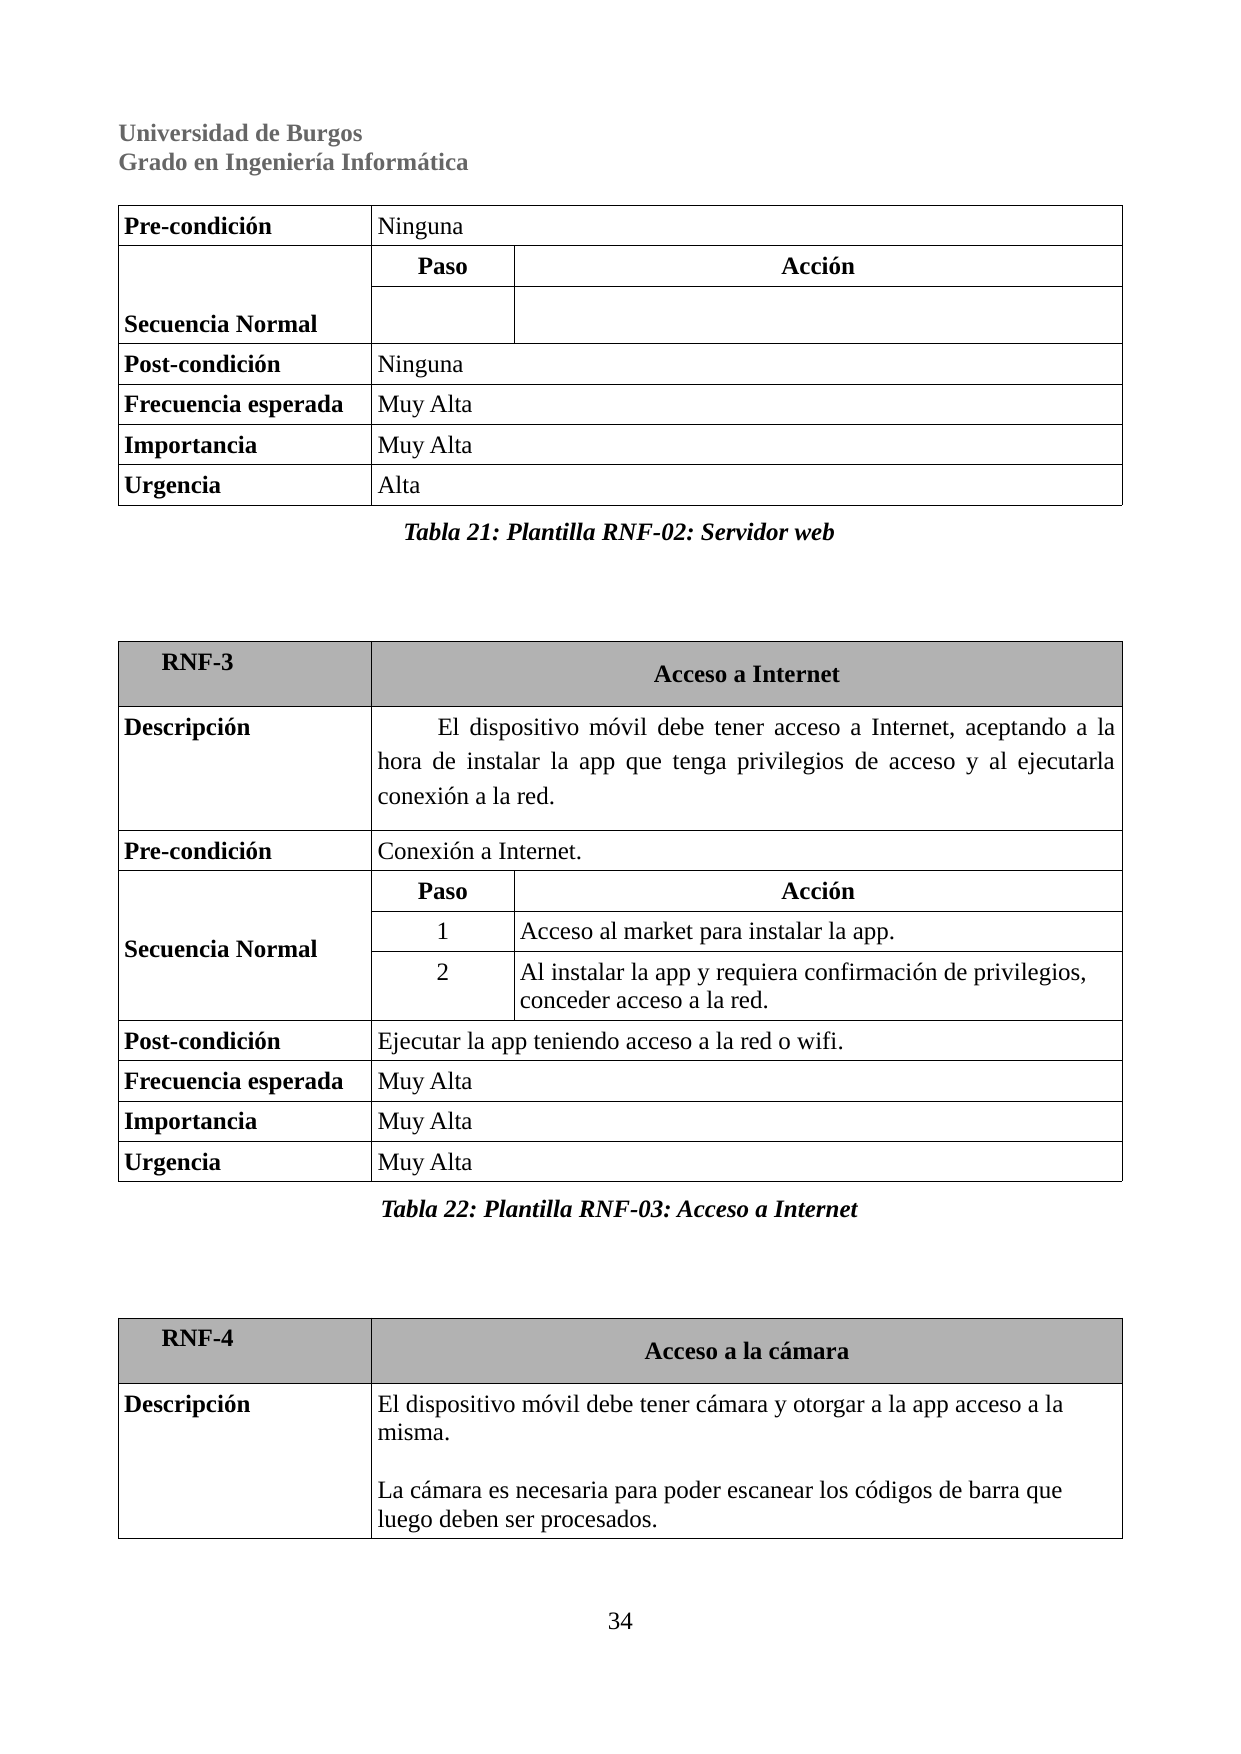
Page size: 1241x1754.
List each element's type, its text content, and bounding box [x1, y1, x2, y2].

table_cell [515, 287, 1122, 343]
table_cell Muy Alta [372, 1102, 1122, 1141]
table_cell Acción [515, 871, 1122, 911]
table_cell Post-condición [119, 1021, 371, 1060]
table_cell Muy Alta [372, 425, 1122, 464]
table_cell Muy Alta [372, 1142, 1122, 1181]
table_cell Acceso al market para instalar la app. [515, 912, 1122, 951]
table_cell Post-condición [119, 344, 371, 383]
table_header Acceso a Internet [372, 642, 1122, 706]
table_cell Urgencia [119, 465, 371, 504]
table_cell Urgencia [119, 1142, 371, 1181]
table_cell Paso [372, 871, 514, 911]
table_cell 1 [372, 912, 514, 951]
table_cell Paso [372, 246, 514, 286]
table_cell Ninguna [372, 344, 1122, 383]
table_cell Secuencia Normal [119, 871, 371, 1020]
table_header [119, 1319, 371, 1383]
table_cell Descripción [119, 1384, 371, 1538]
table_cell Pre-condición [119, 831, 371, 870]
text Tabla 22: Plantilla RNF-03: Acceso a Internet [118, 1194, 1122, 1223]
text Tabla 21: Plantilla RNF-02: Servidor web [118, 517, 1122, 546]
table_cell El dispositivo móvil debe tener acceso a Internet, aceptando a la hora de instalar la app que tenga privilegios de acceso y al ejecutarla conexión a la red. [372, 707, 1122, 830]
table_cell Alta [372, 465, 1122, 504]
table_cell Ejecutar la app teniendo acceso a la red o wifi. [372, 1021, 1122, 1060]
table_cell Frecuencia esperada [119, 1061, 371, 1101]
table_cell Muy Alta [372, 385, 1122, 424]
table_cell 2 [372, 952, 514, 1020]
table_cell Conexión a Internet. [372, 831, 1122, 870]
table_cell Descripción [119, 707, 371, 830]
table_cell Muy Alta [372, 1061, 1122, 1101]
table_cell Importancia [119, 1102, 371, 1141]
table_cell Secuencia Normal [119, 246, 371, 343]
table_cell Acción [515, 246, 1122, 286]
table_cell Importancia [119, 425, 371, 464]
table_cell El dispositivo móvil debe tener cámara y otorgar a la app acceso a la misma. La cámara es necesaria para poder escanear los códigos de barra que luego deben ser procesados. [372, 1384, 1122, 1538]
table_cell Ninguna [372, 206, 1122, 245]
table_header Acceso a la cámara [372, 1319, 1122, 1383]
table_cell Frecuencia esperada [119, 385, 371, 424]
table_header [119, 642, 371, 706]
table_cell Pre-condición [119, 206, 371, 245]
table_cell [372, 287, 514, 343]
table_cell Al instalar la app y requiera confirmación de privilegios, conceder acceso a la red. [515, 952, 1122, 1020]
